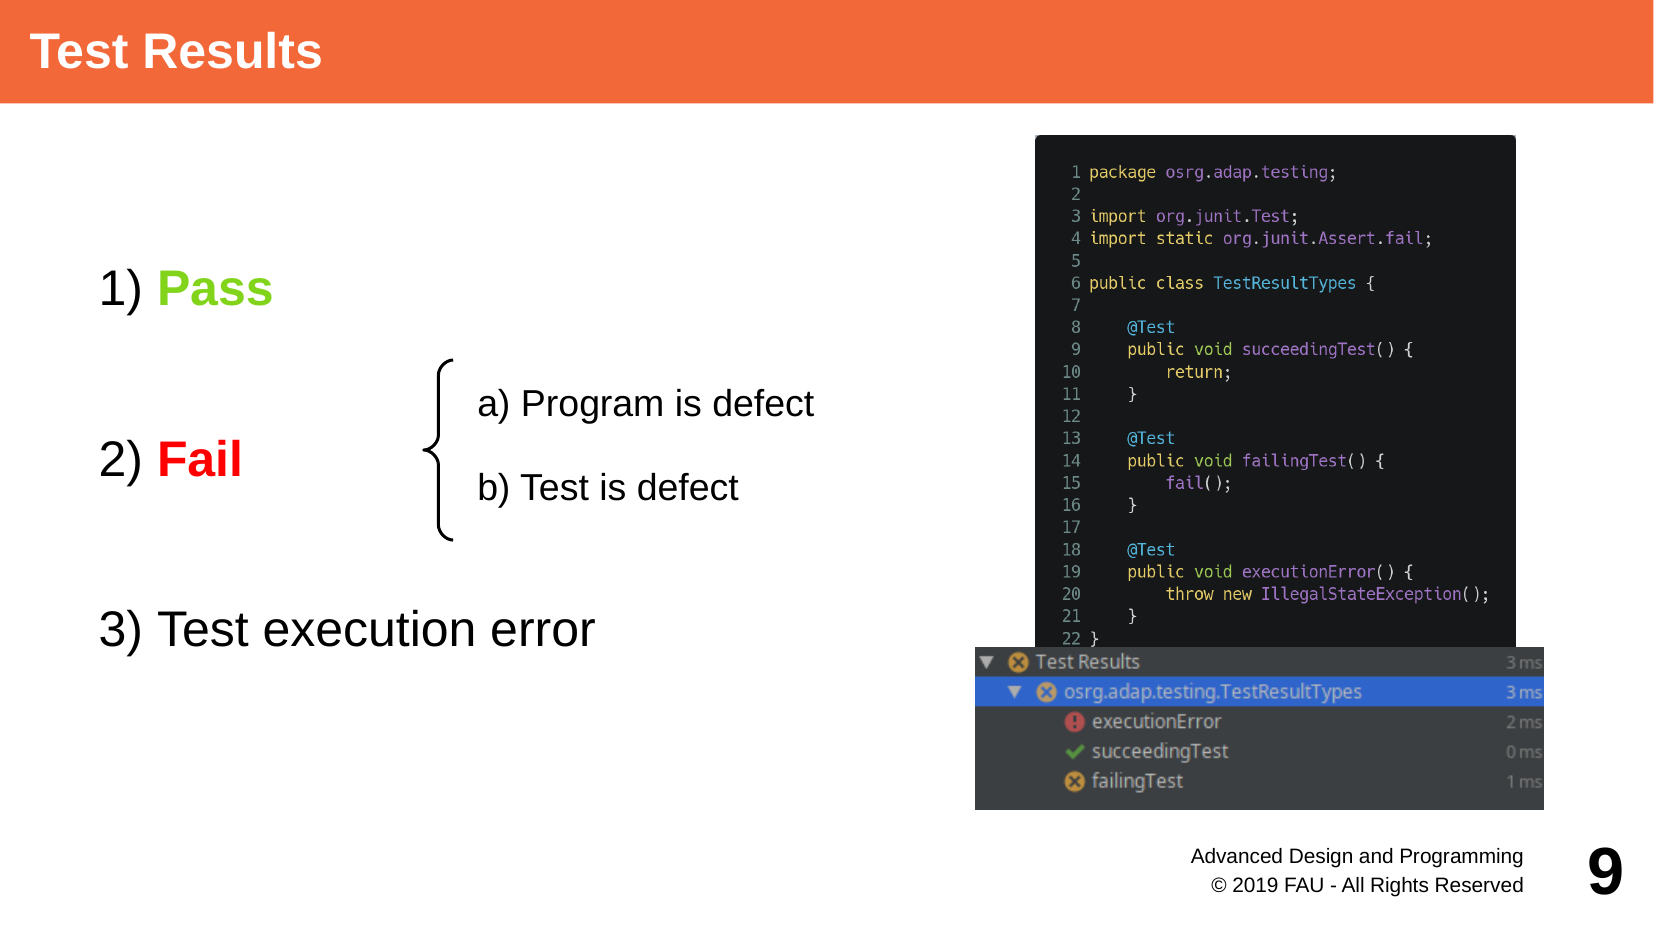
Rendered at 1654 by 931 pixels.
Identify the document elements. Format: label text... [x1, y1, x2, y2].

text_box a) Program is defect b) Test is defect [465, 294, 856, 597]
picture [975, 134, 1544, 811]
text_box Pass Fail Test execution error [86, 152, 687, 766]
title Test Results [0, 0, 1654, 104]
